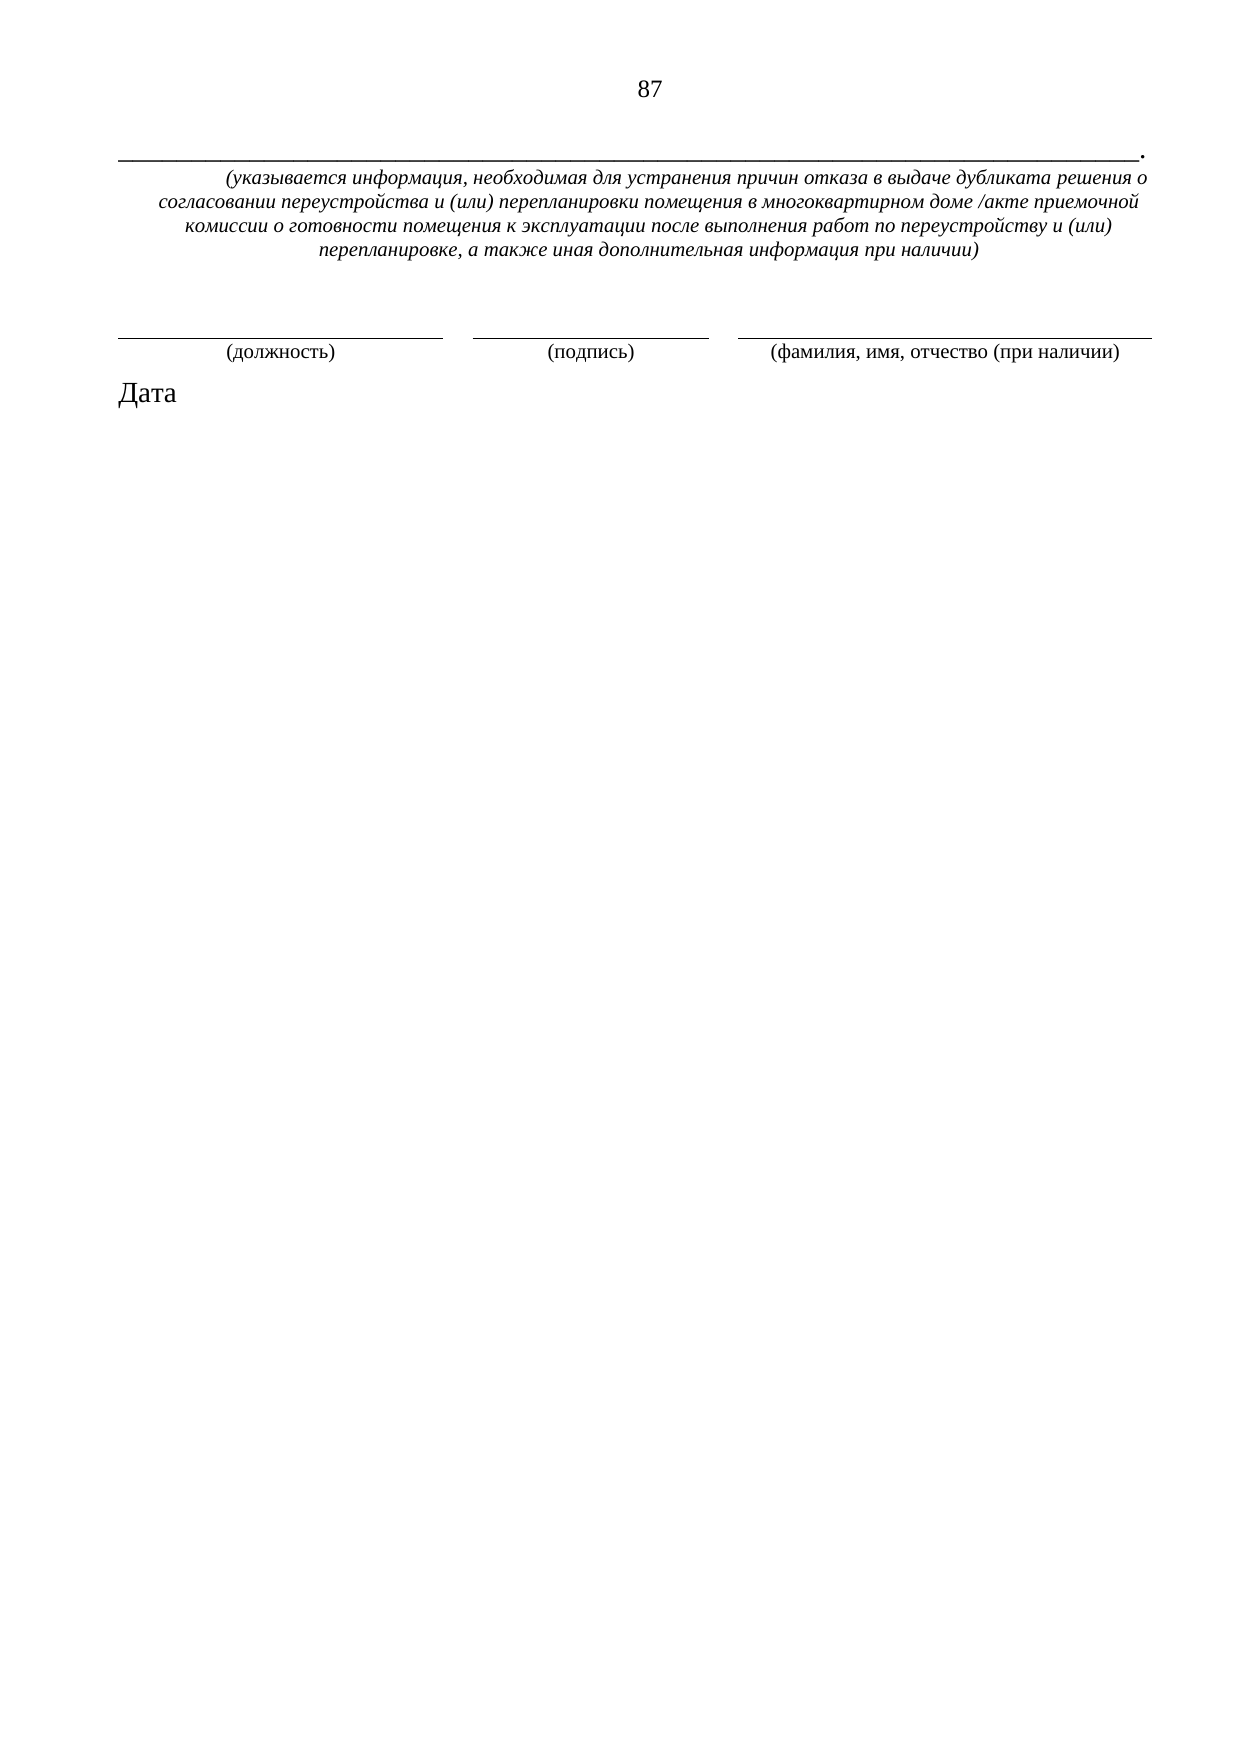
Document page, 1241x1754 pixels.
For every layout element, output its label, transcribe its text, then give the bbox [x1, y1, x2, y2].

table_cell (подпись) [473, 339, 709, 363]
table_cell [443, 338, 472, 363]
table_cell (фамилия, имя, отчество (при наличии) [738, 339, 1152, 363]
table_header [709, 309, 738, 338]
text (указывается информация, необходимая для устранения причин отказа в выдаче дубликата решения о согласовании переустройства и (или) перепланировки помещения в многоквартирном доме /акте приемочной комиссии о готовности помещения к эксплуатации после выполнения работ по переустройству и (или) перепланировке, а также иная дополнительная информация при наличии) [118, 165, 1181, 261]
table_header [118, 309, 443, 338]
table_header [473, 309, 709, 338]
text ______________________________________________________________________. [118, 131, 1181, 165]
text Дата [118, 376, 1181, 409]
table_cell [709, 338, 738, 363]
table_header [738, 309, 1152, 338]
table_cell (должность) [118, 339, 443, 363]
table_header [443, 309, 472, 338]
